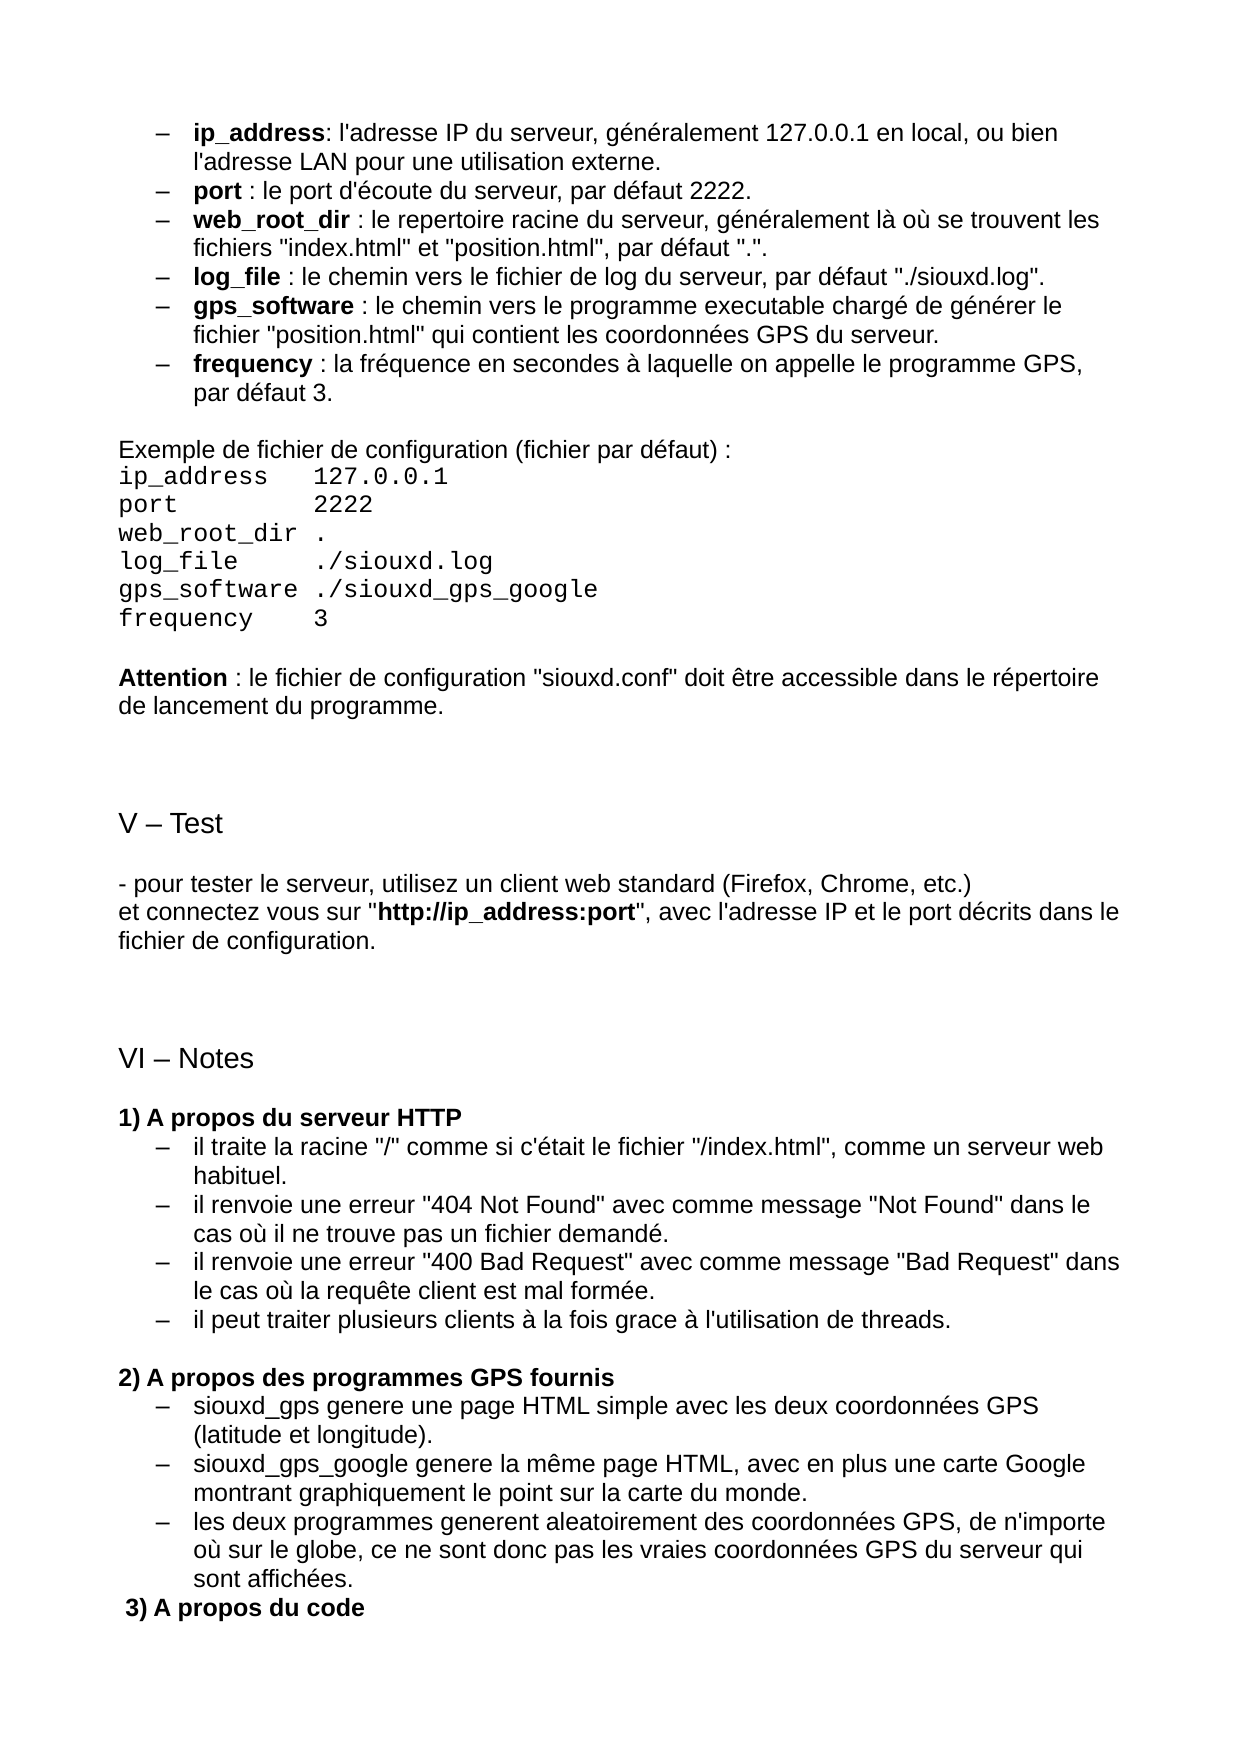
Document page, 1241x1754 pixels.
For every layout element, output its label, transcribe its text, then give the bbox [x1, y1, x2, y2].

text 1) A propos du serveur HTTP [118, 1103, 1122, 1132]
text ip_address 127.0.0.1 [118, 464, 1122, 492]
list log_file : le chemin vers le fichier de log du serveur, par défaut "./siouxd.log". [156, 262, 1122, 291]
list il renvoie une erreur "400 Bad Request" avec comme message "Bad Request" dans le cas où la requête client est mal formée. [156, 1247, 1122, 1305]
text 2) A propos des programmes GPS fournis [118, 1362, 1122, 1391]
text gps_software ./siouxd_gps_google [118, 577, 1122, 605]
list port : le port d'écoute du serveur, par défaut 2222. [156, 176, 1122, 204]
list siouxd_gps genere une page HTML simple avec les deux coordonnées GPS (latitude et longitude). [156, 1391, 1122, 1449]
list ip_address: l'adresse IP du serveur, généralement 127.0.0.1 en local, ou bien l'adresse LAN pour une utilisation externe. [156, 118, 1122, 176]
text Attention : le fichier de configuration "siouxd.conf" doit être accessible dans le répertoire de lancement du programme. [118, 662, 1122, 720]
list il peut traiter plusieurs clients à la fois grace à l'utilisation de threads. [156, 1305, 1122, 1334]
text web_root_dir . [118, 520, 1122, 549]
list frequency : la fréquence en secondes à laquelle on appelle le programme GPS, par défaut 3. [156, 349, 1122, 406]
list gps_software : le chemin vers le programme executable chargé de générer le fichier "position.html" qui contient les coordonnées GPS du serveur. [156, 291, 1122, 349]
text frequency 3 [118, 605, 1122, 634]
text port 2222 [118, 492, 1122, 520]
text Exemple de fichier de configuration (fichier par défaut) : [118, 435, 1122, 464]
text 3) A propos du code [118, 1593, 1122, 1622]
text et connectez vous sur "http://ip_address:port", avec l'adresse IP et le port décrits dans le fichier de configuration. [118, 897, 1122, 955]
text - pour tester le serveur, utilisez un client web standard (Firefox, Chrome, etc.) [118, 868, 1122, 897]
text VI – Notes [118, 1041, 1122, 1074]
text V – Test [118, 806, 1122, 840]
list web_root_dir : le repertoire racine du serveur, généralement là où se trouvent les fichiers "index.html" et "position.html", par défaut ".". [156, 204, 1122, 262]
list il traite la racine "/" comme si c'était le fichier "/index.html", comme un serveur web habituel. [156, 1132, 1122, 1190]
list siouxd_gps_google genere la même page HTML, avec en plus une carte Google montrant graphiquement le point sur la carte du monde. [156, 1449, 1122, 1506]
list il renvoie une erreur "404 Not Found" avec comme message "Not Found" dans le cas où il ne trouve pas un fichier demandé. [156, 1190, 1122, 1247]
list les deux programmes generent aleatoirement des coordonnées GPS, de n'importe où sur le globe, ce ne sont donc pas les vraies coordonnées GPS du serveur qui sont affichées. [156, 1506, 1122, 1593]
text log_file ./siouxd.log [118, 549, 1122, 577]
